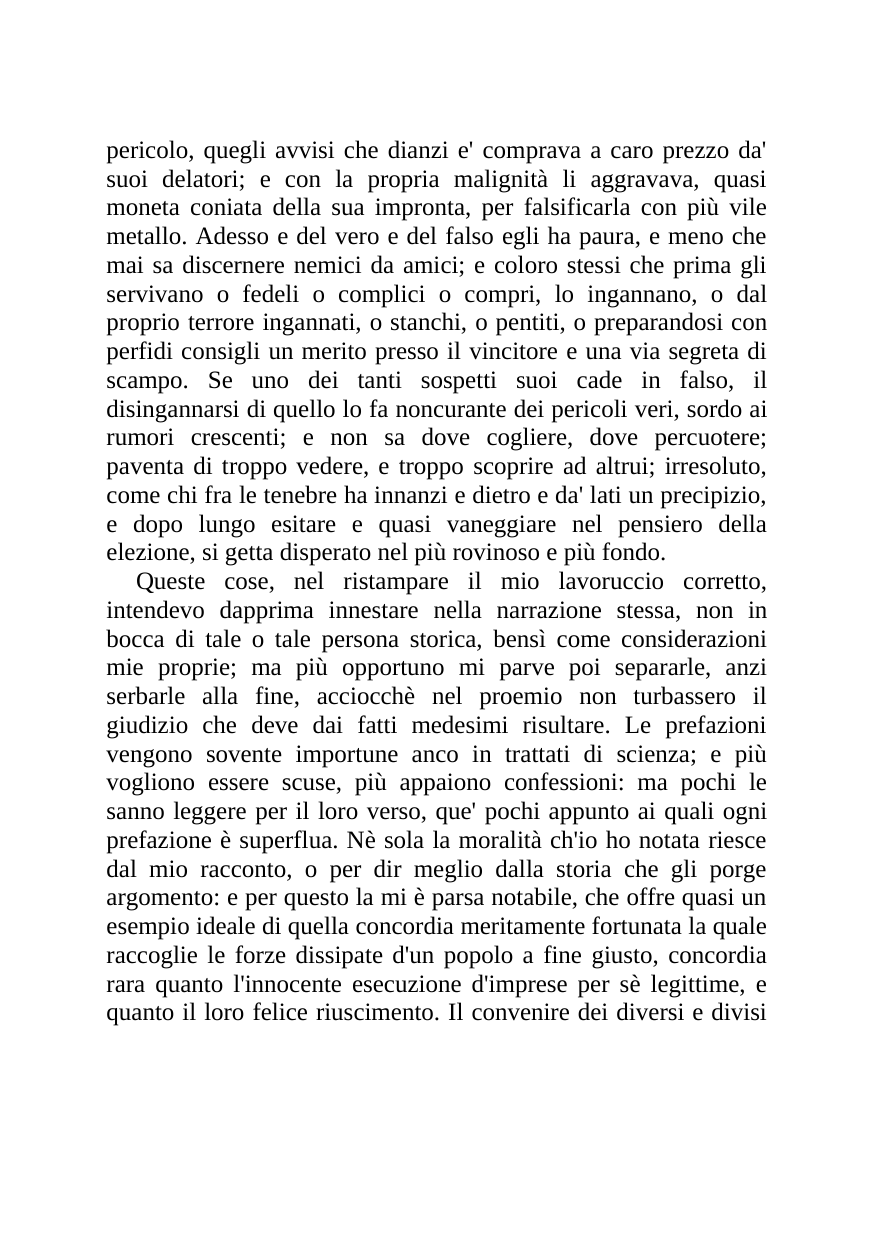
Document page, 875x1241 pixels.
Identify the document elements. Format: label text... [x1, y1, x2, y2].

text pericolo, quegli avvisi che dianzi e' comprava a caro prezzo da' suoi delatori; e con la propria malignità li aggravava, quasi moneta coniata della sua impronta, per falsificarla con più vile metallo. Adesso e del vero e del falso egli ha paura, e meno che mai sa discernere nemici da amici; e coloro stessi che prima gli servivano o fedeli o complici o compri, lo ingannano, o dal proprio terrore ingannati, o stanchi, o pentiti, o preparandosi con perfidi consigli un merito presso il vincitore e una via segreta di scampo. Se uno dei tanti sospetti suoi cade in falso, il disingannarsi di quello lo fa noncurante dei pericoli veri, sordo ai rumori crescenti; e non sa dove cogliere, dove percuotere; paventa di troppo vedere, e troppo scoprire ad altrui; irresoluto, come chi fra le tenebre ha innanzi e dietro e da' lati un precipizio, e dopo lungo esitare e quasi vaneggiare nel pensiero della elezione, si getta disperato nel più rovinoso e più fondo. [106, 135, 768, 566]
text Queste cose, nel ristampare il mio lavoruccio corretto, intendevo dapprima innestare nella narrazione stessa, non in bocca di tale o tale persona storica, bensì come considerazioni mie proprie; ma più opportuno mi parve poi separarle, anzi serbarle alla fine, acciocchè nel proemio non turbassero il giudizio che deve dai fatti medesimi risultare. Le prefazioni vengono sovente importune anco in trattati di scienza; e più vogliono essere scuse, più appaiono confessioni: ma pochi le sanno leggere per il loro verso, que' pochi appunto ai quali ogni prefazione è superflua. Nè sola la moralità ch'io ho notata riesce dal mio racconto, o per dir meglio dalla storia che gli porge argomento: e per questo la mi è parsa notabile, che offre quasi un esempio ideale di quella concordia meritamente fortunata la quale raccoglie le forze dissipate d'un popolo a fine giusto, concordia rara quanto l'innocente esecuzione d'imprese per sè legittime, e quanto il loro felice riuscimento. Il convenire dei diversi e divisi [106, 566, 768, 1026]
